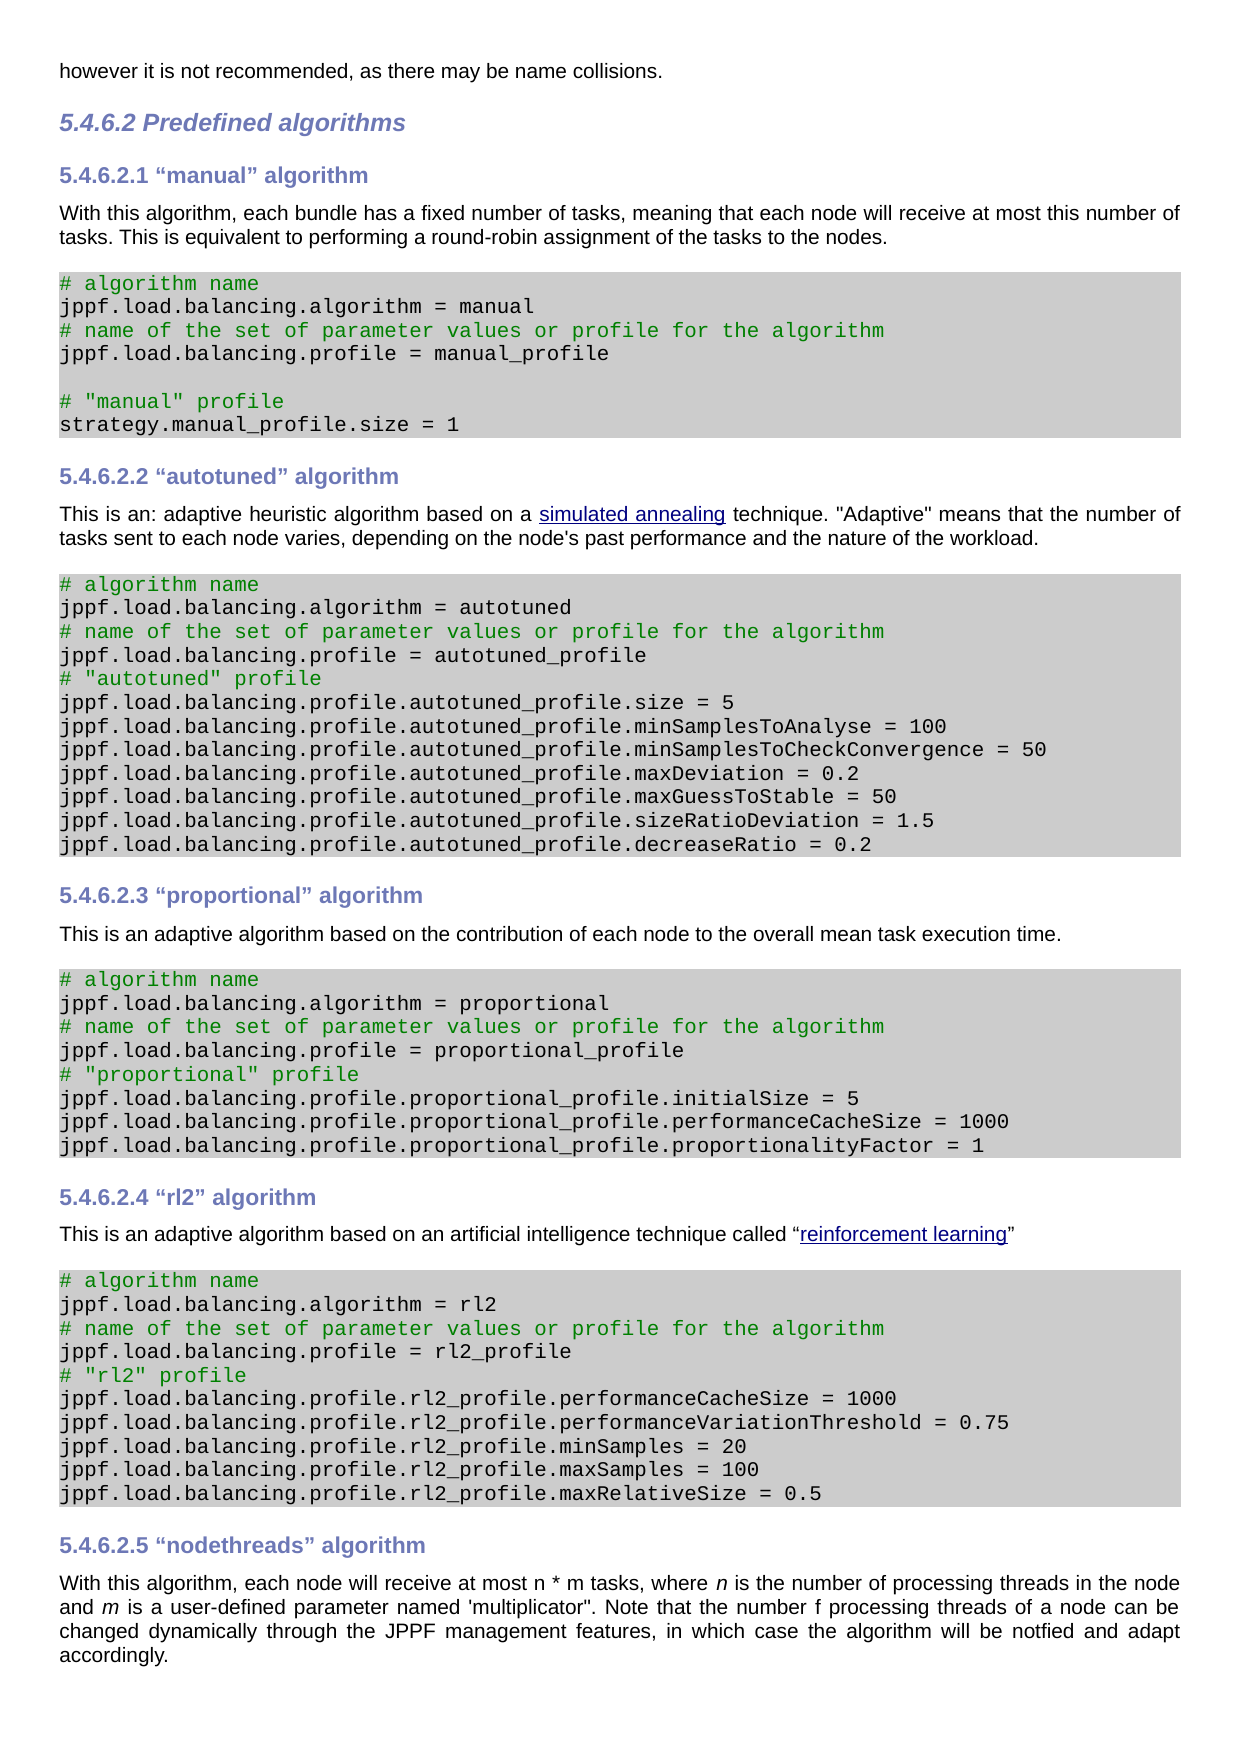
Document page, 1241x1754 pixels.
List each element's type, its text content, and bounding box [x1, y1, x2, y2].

text jppf.load.balancing.profile.rl2_profile.performanceCacheSize = 1000 [59, 1388, 1181, 1412]
subtitle “nodethreads” algorithm [59, 1532, 1181, 1558]
text jppf.load.balancing.profile = rl2_profile [59, 1341, 1181, 1365]
text # "manual" profile strategy.manual_profile.size = 1 [59, 367, 1181, 438]
text jppf.load.balancing.profile.rl2_profile.performanceVariationThreshold = 0.75 [59, 1412, 1181, 1436]
text # algorithm name jppf.load.balancing.algorithm = manual # name of the set of parameter values or profile for the algorithm jppf.load.balancing.profile = manual_profile [59, 272, 1181, 367]
text With this algorithm, each node will receive at most n * m tasks, where n is the number of processing threads in the node and m is a user-defined parameter named 'multiplicator". Note that the number f processing threads of a node can be changed dynamically through the JPPF management features, in which case the algorithm will be notfied and adapt accordingly. [59, 1571, 1181, 1666]
subtitle Predefined algorithms [59, 108, 1181, 137]
text jppf.load.balancing.profile.autotuned_profile.maxGuessToStable = 50 [59, 787, 1181, 810]
text jppf.load.balancing.profile.rl2_profile.maxSamples = 100 [59, 1459, 1181, 1483]
text # algorithm name [59, 574, 1181, 597]
text jppf.load.balancing.profile = autotuned_profile [59, 645, 1181, 668]
text jppf.load.balancing.profile.autotuned_profile.minSamplesToAnalyse = 100 [59, 716, 1181, 739]
text jppf.load.balancing.algorithm = autotuned [59, 597, 1181, 621]
text jppf.load.balancing.profile.proportional_profile.performanceCacheSize = 1000 [59, 1111, 1181, 1135]
text jppf.load.balancing.profile.autotuned_profile.decreaseRatio = 0.2 [59, 834, 1181, 857]
text jppf.load.balancing.profile.autotuned_profile.size = 5 [59, 692, 1181, 716]
text # name of the set of parameter values or profile for the algorithm [59, 1017, 1181, 1040]
text jppf.load.balancing.profile.rl2_profile.maxRelativeSize = 0.5 [59, 1483, 1181, 1507]
text jppf.load.balancing.algorithm = rl2 [59, 1294, 1181, 1317]
text # "rl2" profile [59, 1365, 1181, 1388]
text jppf.load.balancing.profile.proportional_profile.initialSize = 5 [59, 1087, 1181, 1111]
subtitle “autotuned” algorithm [59, 463, 1181, 489]
text jppf.load.balancing.profile.proportional_profile.proportionalityFactor = 1 [59, 1135, 1181, 1158]
text # name of the set of parameter values or profile for the algorithm [59, 1317, 1181, 1341]
text With this algorithm, each bundle has a fixed number of tasks, meaning that each node will receive at most this number of tasks. This is equivalent to performing a round-robin assignment of the tasks to the nodes. [59, 201, 1181, 248]
text This is an: adaptive heuristic algorithm based on a simulated annealing technique. "Adaptive" means that the number of tasks sent to each node varies, depending on the node's past performance and the nature of the workload. [59, 502, 1181, 550]
text jppf.load.balancing.profile.rl2_profile.minSamples = 20 [59, 1436, 1181, 1459]
text # "autotuned" profile [59, 668, 1181, 692]
text # algorithm name [59, 1270, 1181, 1294]
subtitle “manual” algorithm [59, 162, 1181, 188]
text jppf.load.balancing.profile = proportional_profile [59, 1040, 1181, 1064]
text jppf.load.balancing.profile.autotuned_profile.sizeRatioDeviation = 1.5 [59, 810, 1181, 834]
text jppf.load.balancing.profile.autotuned_profile.maxDeviation = 0.2 [59, 763, 1181, 787]
text however it is not recommended, as there may be name collisions. [59, 59, 1181, 83]
subtitle “rl2” algorithm [59, 1183, 1181, 1210]
text # "proportional" profile [59, 1064, 1181, 1087]
text This is an adaptive algorithm based on the contribution of each node to the overall mean task execution time. [59, 921, 1181, 945]
text This is an adaptive algorithm based on an artificial intelligence technique called “reinforcement learning” [59, 1222, 1181, 1246]
subtitle “proportional” algorithm [59, 882, 1181, 909]
text jppf.load.balancing.algorithm = proportional [59, 993, 1181, 1017]
text jppf.load.balancing.profile.autotuned_profile.minSamplesToCheckConvergence = 50 [59, 739, 1181, 763]
text # name of the set of parameter values or profile for the algorithm [59, 621, 1181, 645]
text # algorithm name [59, 969, 1181, 993]
